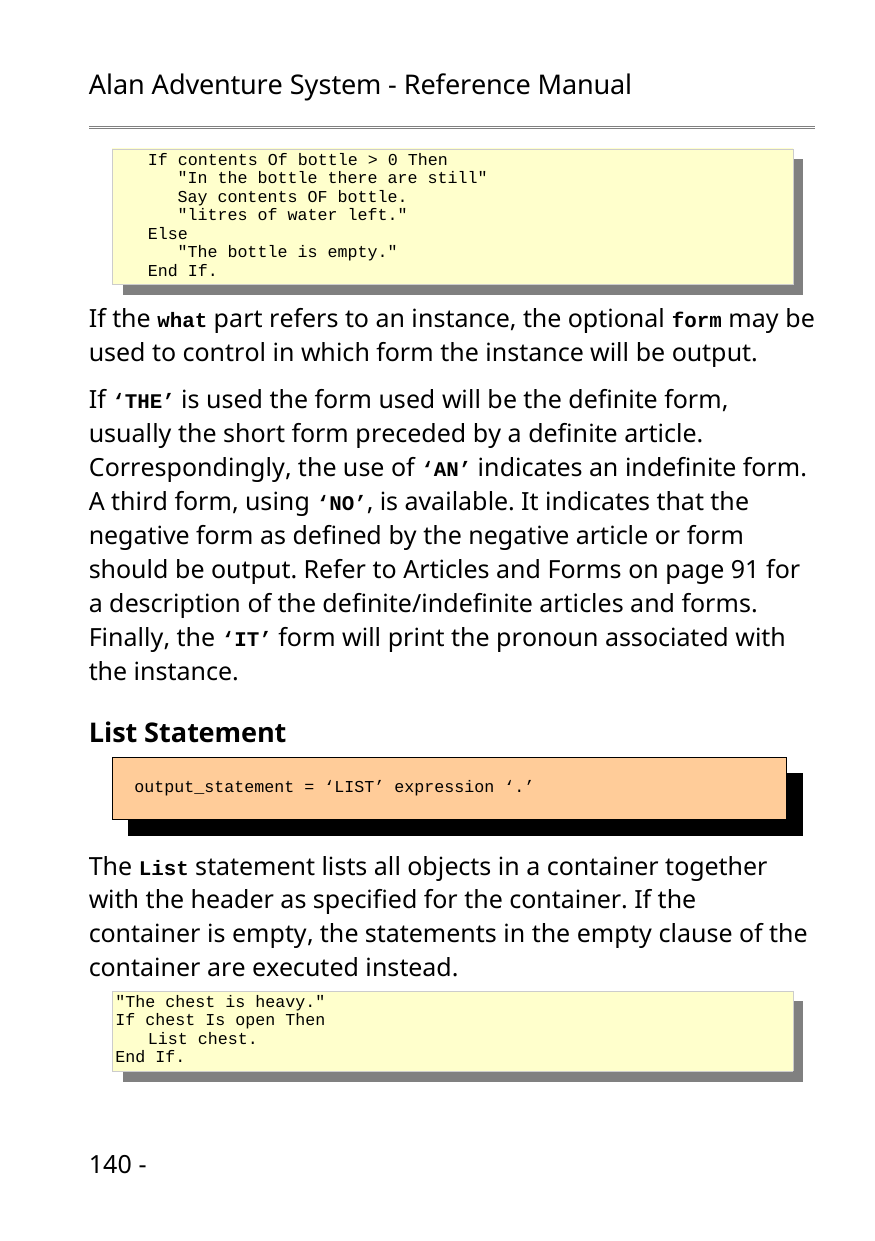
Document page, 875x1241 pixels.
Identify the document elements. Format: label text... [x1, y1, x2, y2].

text If contents Of bottle > 0 Then "In the bottle there are still" Say contents OF bottle. "litres of water left." Else "The bottle is empty." End If. [113, 150, 793, 284]
subtitle List Statement [88, 713, 815, 750]
text If ‘THE’ is used the form used will be the definite form, usually the short form preceded by a definite article. Correspondingly, the use of ‘AN’ indicates an indefinite form. A third form, using ‘NO’, is available. It indicates that the negative form as defined by the negative article or form should be output. Refer to Articles and Forms on page 66 for a description of the definite/indefinite articles and forms. Finally, the ‘IT’ form will print the pronoun associated with the instance. [88, 382, 815, 688]
text output_statement = ‘LIST’ expression ‘.’ [113, 758, 786, 819]
text The List statement lists all objects in a container together with the header as specified for the container. If the container is empty, the statements in the emp­ty clause of the container are executed instead. [88, 848, 815, 984]
text If the what part refers to an instance, the optional form may be used to control in which form the instance will be output. [88, 301, 815, 369]
text "The chest is heavy." If chest Is open Then List chest. End If. [113, 992, 793, 1071]
